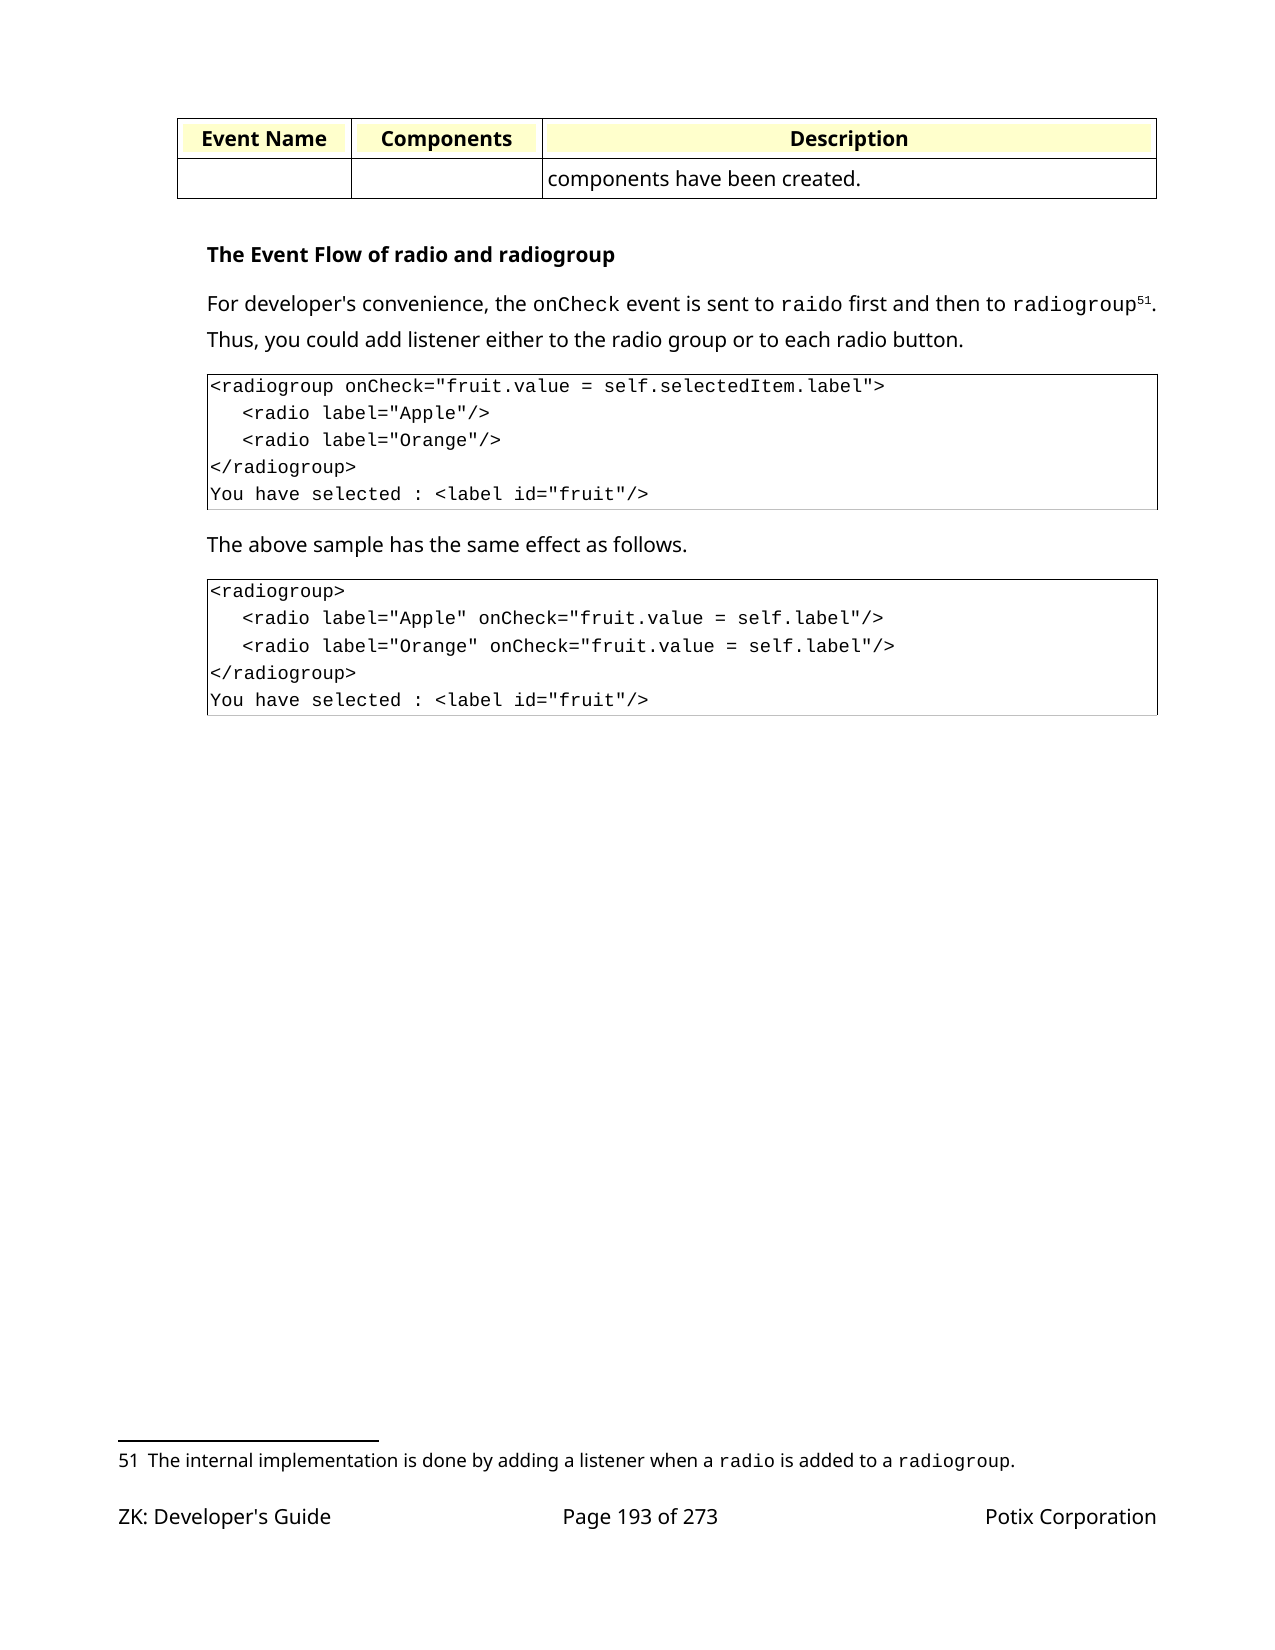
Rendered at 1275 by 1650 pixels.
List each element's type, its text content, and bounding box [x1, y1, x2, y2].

table_cell [352, 159, 542, 198]
text You have selected : <label id="fruit"/> [208, 688, 1157, 715]
table_cell components have been created. [543, 159, 1156, 198]
text <radio label="Orange" onCheck="fruit.value = self.label"/> [208, 633, 1157, 658]
table_cell [178, 159, 351, 198]
text <radio label="Apple" onCheck="fruit.value = self.label"/> [208, 606, 1157, 631]
text <radiogroup> [208, 580, 1157, 603]
text </radiogroup> [208, 661, 1157, 685]
table_header Components [352, 119, 542, 158]
text <radio label="Orange"/> [208, 428, 1157, 452]
text <radio label="Apple"/> [208, 401, 1157, 425]
text The above sample has the same effect as follows. [207, 530, 1157, 558]
text </radiogroup> [208, 455, 1157, 479]
table_header Event Name [178, 119, 351, 158]
text The internal implementation is done by adding a listener when a radio is added to a radiogroup. [118, 1447, 1157, 1473]
text <radiogroup onCheck="fruit.value = self.selectedItem.label"> [208, 375, 1157, 398]
subtitle The Event Flow of radio and radiogroup [207, 240, 1157, 268]
text You have selected : <label id="fruit"/> [208, 482, 1157, 509]
table_header Description [543, 119, 1156, 158]
text For developer's convenience, the onCheck event is sent to raido first and then to radiogroup. Thus, you could add listener either to the radio group or to each radio button. [207, 289, 1157, 353]
